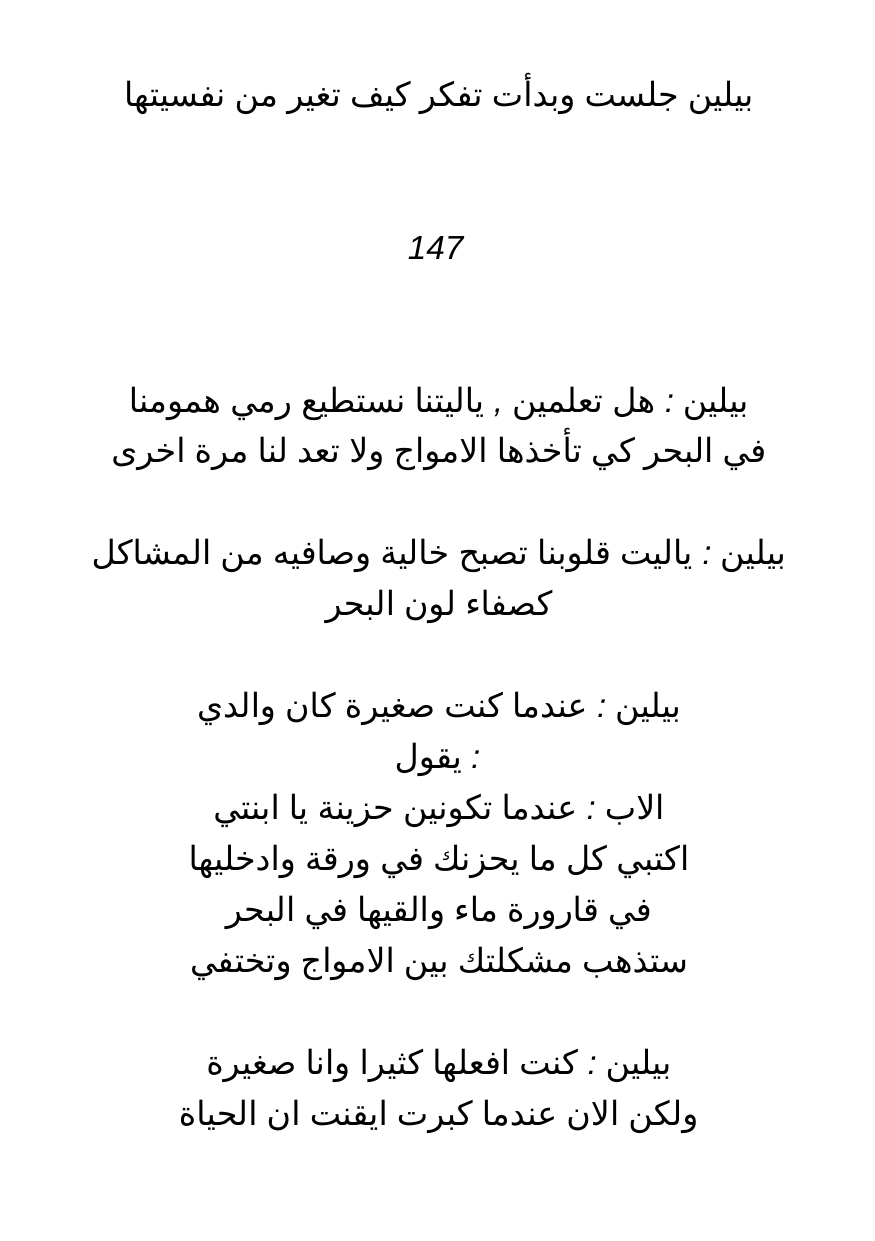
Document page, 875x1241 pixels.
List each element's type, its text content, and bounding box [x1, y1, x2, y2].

text اكتبي كل ما يحزنك في ورقة وادخليها [75, 839, 799, 877]
text بيلين : كنت افعلها كثيرا وانا صغيرة [75, 1043, 799, 1081]
text يقول : [75, 737, 799, 776]
text في قارورة ماء والقيها في البحر [75, 890, 799, 928]
text كصفاء لون البحر [75, 584, 799, 623]
text ولكن الان عندما كبرت ايقنت ان الحياة [75, 1094, 799, 1132]
text الاب : عندما تكونين حزينة يا ابنتي [75, 788, 799, 827]
text بيلين : ياليت قلوبنا تصبح خالية وصافيه من المشاكل [75, 533, 799, 572]
text ستذهب مشكلتك بين الامواج وتختفي [75, 941, 799, 979]
text بيلين جلست وبدأت تفكر كيف تغير من نفسيتها [75, 75, 799, 113]
text 147 [75, 228, 799, 266]
text في البحر كي تأخذها الامواج ولا تعد لنا مرة اخرى [75, 432, 799, 470]
text بيلين : هل تعلمين , ياليتنا نستطيع رمي همومنا [75, 381, 799, 419]
text بيلين : عندما كنت صغيرة كان والدي [75, 686, 799, 725]
